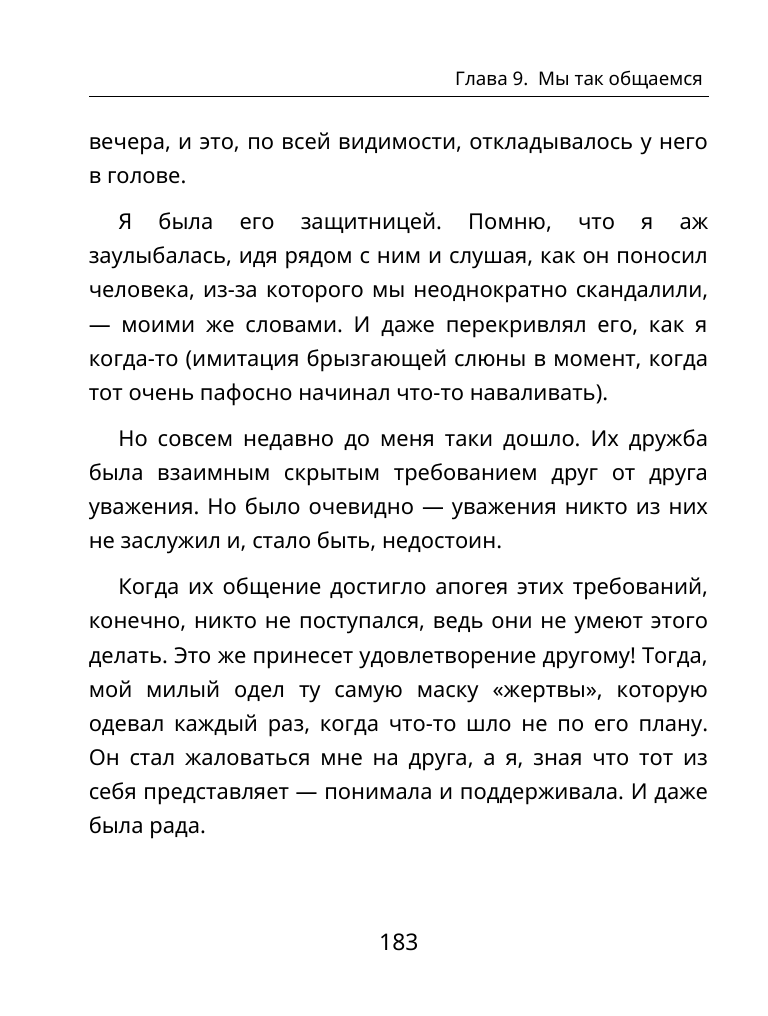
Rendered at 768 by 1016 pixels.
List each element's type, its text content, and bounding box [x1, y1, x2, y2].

text Я была его защитницей. Помню, что я аж заулыбалась, идя рядом с ним и слушая, как он поносил человека, из-за которого мы неоднократно скандалили, — моими же словами. И даже перекривлял его, как я когда-то (имитация брызгающей слюны в момент, когда тот очень пафосно начинал что-то наваливать). [88, 206, 709, 407]
text Когда их общение достигло апогея этих требований, конечно, никто не поступался, ведь они не умеют этого делать. Это же принесет удовлетворение другому! Тогда, мой милый одел ту самую маску «жертвы», которую одевал каждый раз, когда что-то шло не по его плану. Он стал жаловаться мне на друга, а я, зная что тот из себя представляет — понимала и поддерживала. И даже была рада. [88, 571, 709, 840]
text Но совсем недавно до меня таки дошло. Их дружба была взаимным скрытым требованием друг от друга уважения. Но было очевидно — уважения никто из них не заслужил и, стало быть, недостоин. [88, 423, 709, 555]
text вечера, и это, по всей видимости, откладывалось у него в голове. [88, 126, 709, 190]
